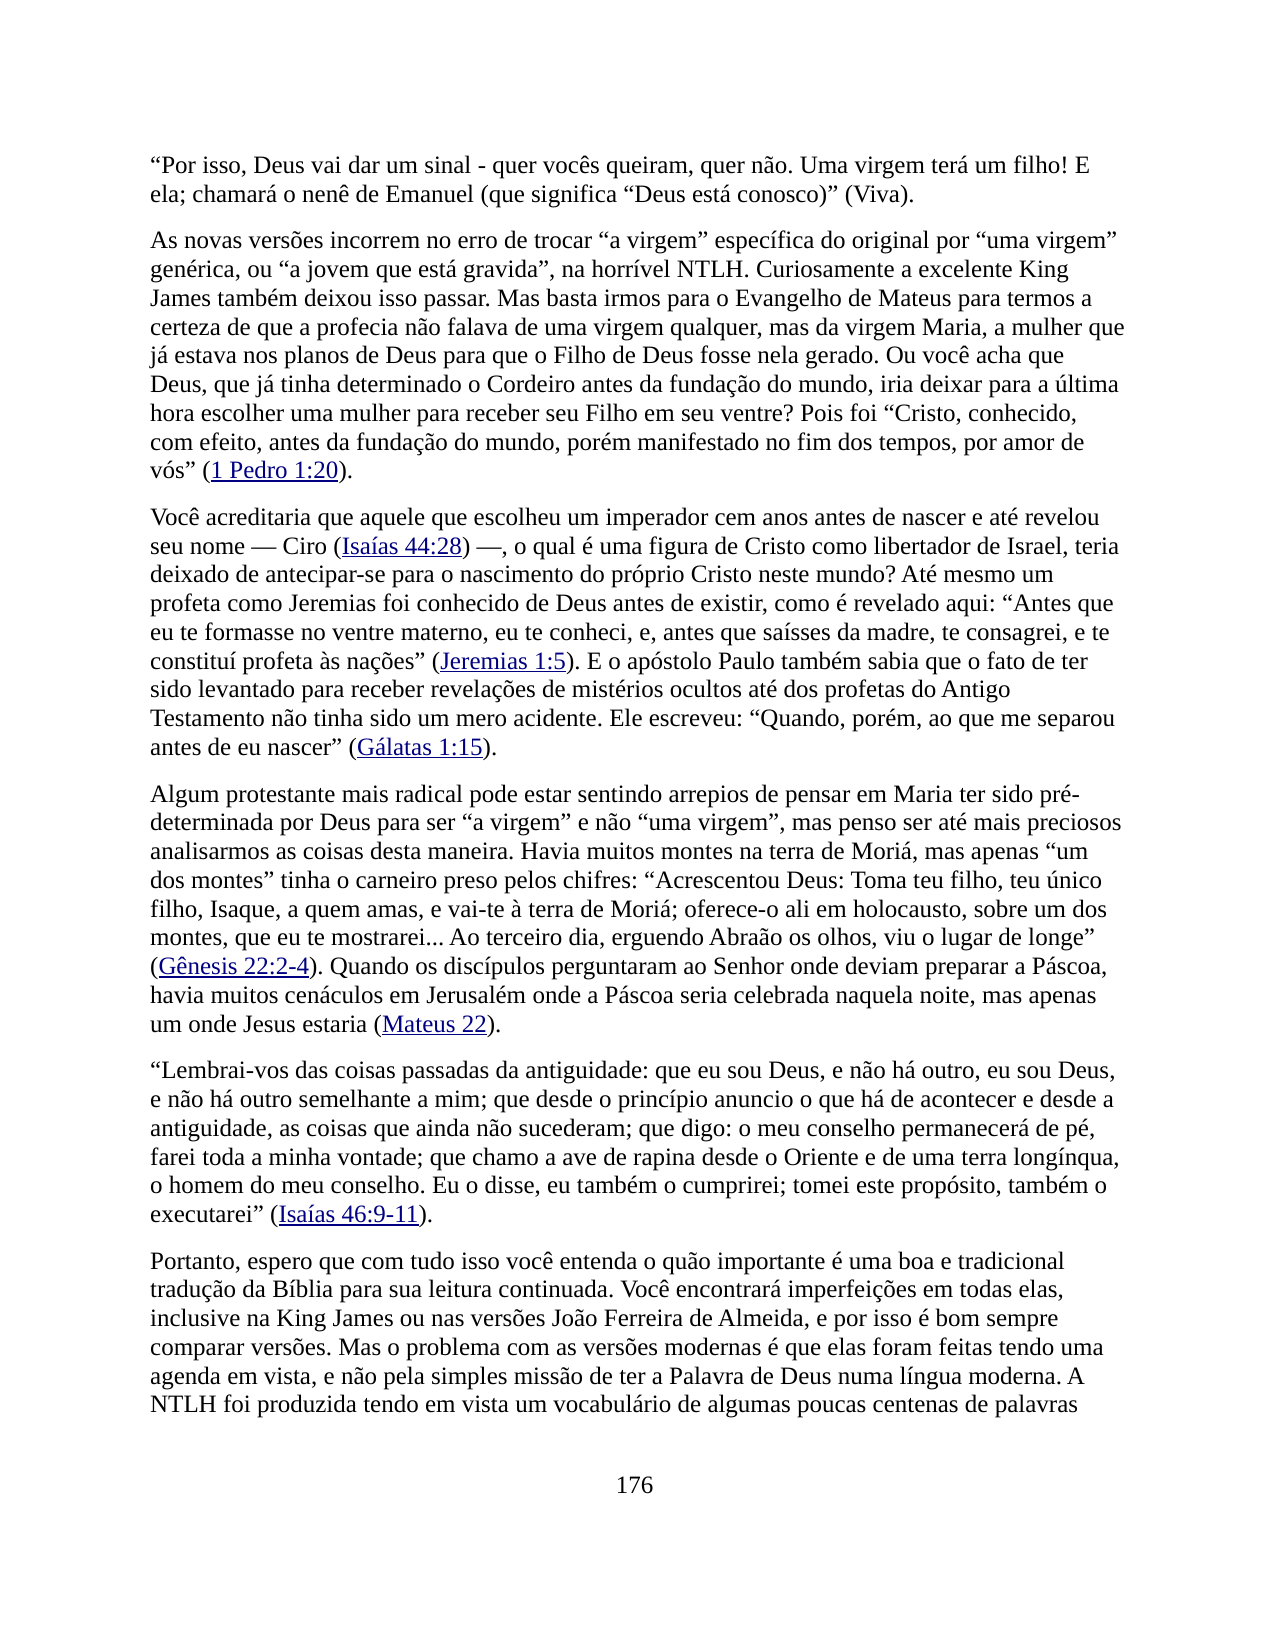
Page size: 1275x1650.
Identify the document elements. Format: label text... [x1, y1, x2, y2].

text As novas versões incorrem no erro de trocar “a virgem” específica do original por “uma virgem” genérica, ou “a jovem que está gravida”, na horrível NTLH. Curiosamente a excelente King James também deixou isso passar. Mas basta irmos para o Evangelho de Mateus para termos a certeza de que a profecia não falava de uma virgem qualquer, mas da virgem Maria, a mulher que já estava nos planos de Deus para que o Filho de Deus fosse nela gerado. Ou você acha que Deus, que já tinha determinado o Cordeiro antes da fundação do mundo, iria deixar para a última hora escolher uma mulher para receber seu Filho em seu ventre? Pois foi “Cristo, conhecido, com efeito, antes da fundação do mundo, porém manifestado no fim dos tempos, por amor de vós” (1 Pedro 1:20). [150, 225, 1125, 484]
text Algum protestante mais radical pode estar sentindo arrepios de pensar em Maria ter sido pré-determinada por Deus para ser “a virgem” e não “uma virgem”, mas penso ser até mais preciosos analisarmos as coisas desta maneira. Havia muitos montes na terra de Moriá, mas apenas “um dos montes” tinha o carneiro preso pelos chifres: “Acrescentou Deus: Toma teu filho, teu único filho, Isaque, a quem amas, e vai-te à terra de Moriá; oferece-o ali em holocausto, sobre um dos montes, que eu te mostrarei... Ao terceiro dia, erguendo Abraão os olhos, viu o lugar de longe” (Gênesis 22:2-4). Quando os discípulos perguntaram ao Senhor onde deviam preparar a Páscoa, havia muitos cenáculos em Jerusalém onde a Páscoa seria celebrada naquela noite, mas apenas um onde Jesus estaria (Mateus 22). [150, 779, 1125, 1037]
text Portanto, espero que com tudo isso você entenda o quão importante é uma boa e tradicional tradução da Bíblia para sua leitura continuada. Você encontrará imperfeições em todas elas, inclusive na King James ou nas versões João Ferreira de Almeida, e por isso é bom sempre comparar versões. Mas o problema com as versões modernas é que elas foram feitas tendo uma agenda em vista, e não pela simples missão de ter a Palavra de Deus numa língua moderna. A NTLH foi produzida tendo em vista um vocabulário de algumas poucas centenas de palavras [150, 1246, 1125, 1418]
text “Lembrai-vos das coisas passadas da antiguidade: que eu sou Deus, e não há outro, eu sou Deus, e não há outro semelhante a mim; que desde o princípio anuncio o que há de acontecer e desde a antiguidade, as coisas que ainda não sucederam; que digo: o meu conselho permanecerá de pé, farei toda a minha vontade; que chamo a ave de rapina desde o Oriente e de uma terra longínqua, o homem do meu conselho. Eu o disse, eu também o cumprirei; tomei este propósito, também o executarei” (Isaías 46:9-11). [150, 1055, 1125, 1228]
text Você acreditaria que aquele que escolheu um imperador cem anos antes de nascer e até revelou seu nome — Ciro (Isaías 44:28) —, o qual é uma figura de Cristo como libertador de Israel, teria deixado de antecipar-se para o nascimento do próprio Cristo neste mundo? Até mesmo um profeta como Jeremias foi conhecido de Deus antes de existir, como é revelado aqui: “Antes que eu te formasse no ventre materno, eu te conheci, e, antes que saísses da madre, te consagrei, e te constituí profeta às nações” (Jeremias 1:5). E o apóstolo Paulo também sabia que o fato de ter sido levantado para receber revelações de mistérios ocultos até dos profetas do Antigo Testamento não tinha sido um mero acidente. Ele escreveu: “Quando, porém, ao que me separou antes de eu nascer” (Gálatas 1:15). [150, 502, 1125, 761]
text “Por isso, Deus vai dar um sinal - quer vocês queiram, quer não. Uma virgem terá um filho! E ela; chamará o nenê de Emanuel (que significa “Deus está conosco)” (Viva). [150, 150, 1125, 207]
